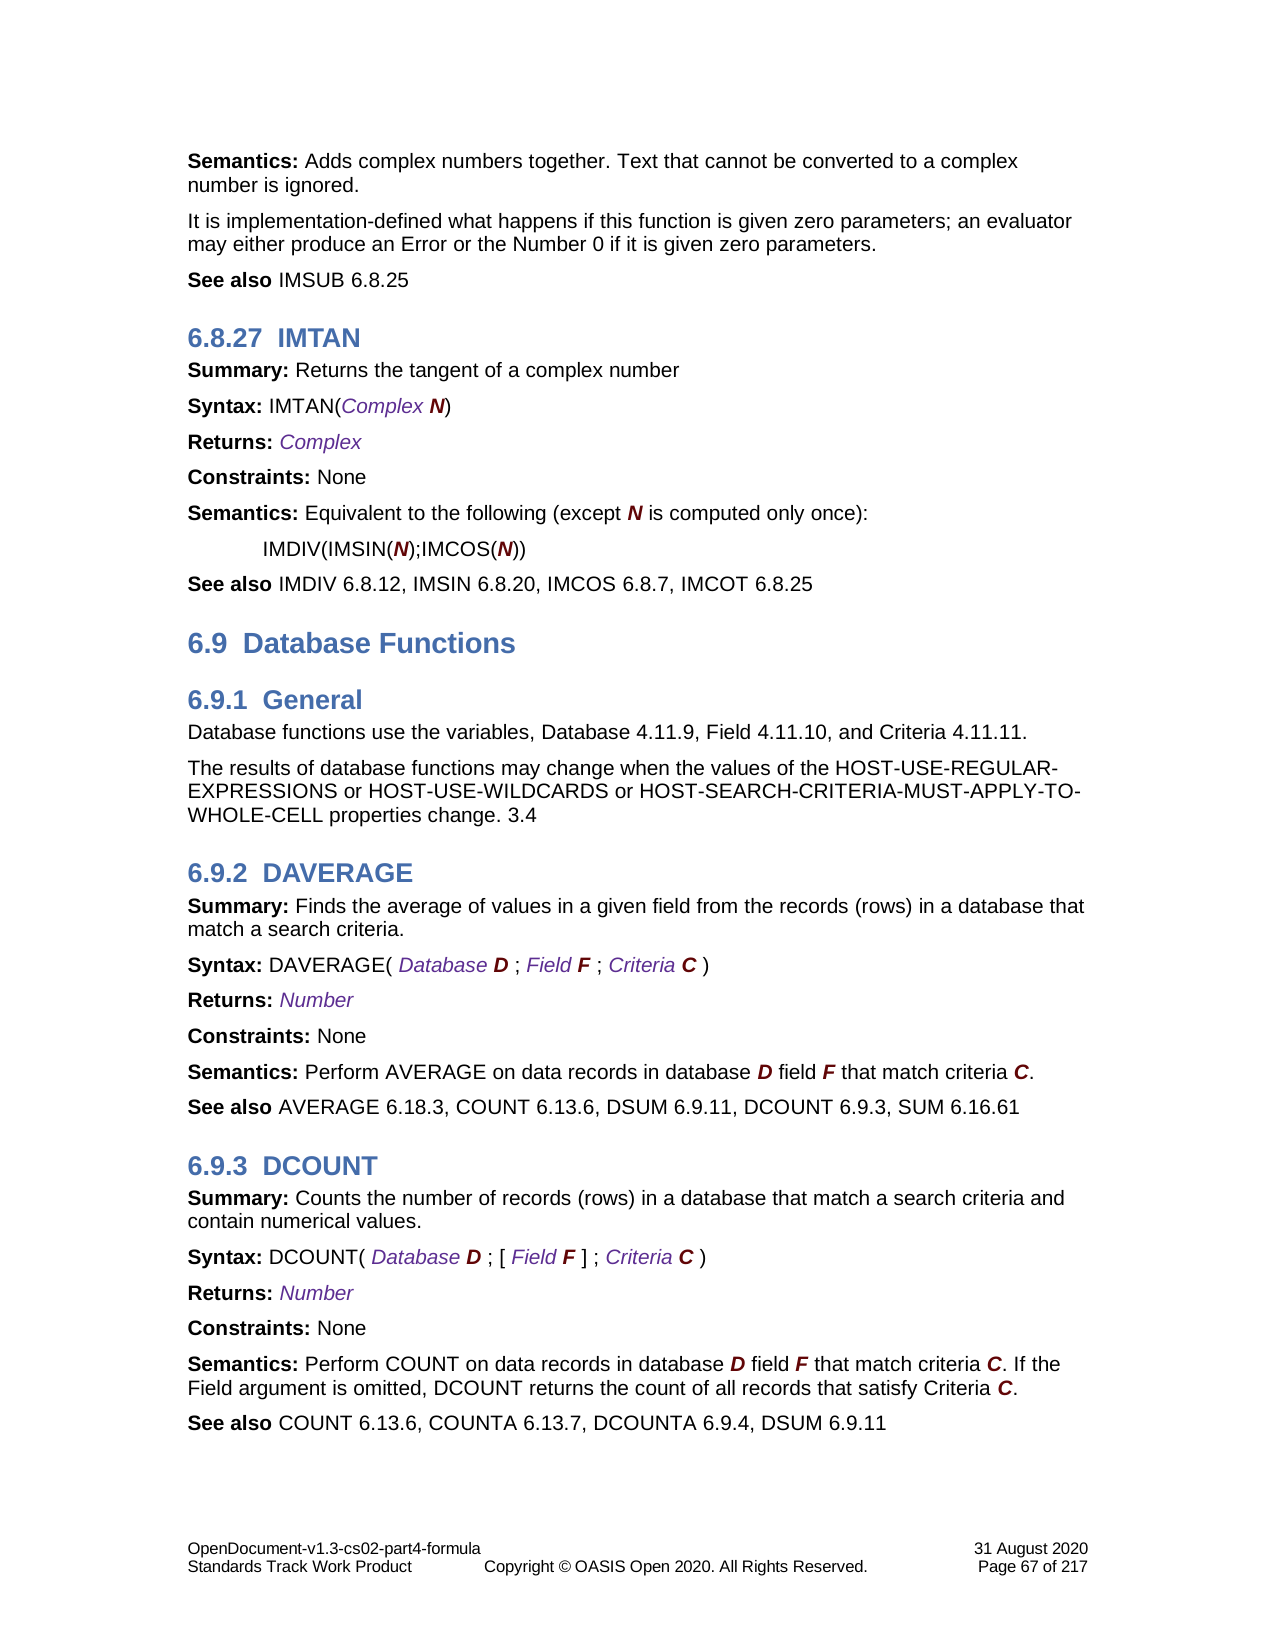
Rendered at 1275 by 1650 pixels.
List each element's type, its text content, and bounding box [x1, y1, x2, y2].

subtitle General [187, 685, 1088, 715]
text Semantics: Perform AVERAGE on data records in database D field F that match criteria C. [187, 1060, 1088, 1084]
text See also COUNT 6.13.6, COUNTA 6.13.7, DCOUNTA 6.9.4, DSUM 6.9.11 [187, 1412, 1088, 1435]
text Semantics: Perform COUNT on data records in database D field F that match criteria C. If the Field argument is omitted, DCOUNT returns the count of all records that satisfy Criteria C. [187, 1352, 1088, 1399]
subtitle DAVERAGE [187, 858, 1088, 888]
text Returns: Number [187, 989, 1088, 1012]
text Constraints: None [187, 1024, 1088, 1048]
text Constraints: None [187, 1317, 1088, 1340]
text Returns: Number [187, 1281, 1088, 1305]
subtitle IMTAN [187, 323, 1088, 353]
text The results of database functions may change when the values of the HOST-USE-REGULAR-EXPRESSIONS or HOST-USE-WILDCARDS or HOST-SEARCH-CRITERIA-MUST-APPLY-TO-WHOLE-CELL properties change. 3.4 [187, 756, 1088, 827]
text Syntax: DAVERAGE( Database D ; Field F ; Criteria C ) [187, 953, 1088, 977]
text Constraints: None [187, 466, 1088, 489]
text Summary: Counts the number of records (rows) in a database that match a search criteria and contain numerical values. [187, 1186, 1088, 1233]
text Semantics: Adds complex numbers together. Text that cannot be converted to a complex number is ignored. [187, 150, 1088, 197]
text Summary: Finds the average of values in a given field from the records (rows) in a database that match a search criteria. [187, 894, 1088, 941]
text Syntax: IMTAN(Complex N) [187, 394, 1088, 418]
text IMDIV(IMSIN(N);IMCOS(N)) [187, 537, 1088, 561]
subtitle DCOUNT [187, 1150, 1088, 1180]
text It is implementation-defined what happens if this function is given zero parameters; an evaluator may either produce an Error or the Number 0 if it is given zero parameters. [187, 209, 1088, 256]
subtitle Database Functions [187, 627, 1088, 660]
text See also IMDIV 6.8.12, IMSIN 6.8.20, IMCOS 6.8.7, IMCOT 6.8.25 [187, 573, 1088, 596]
text See also IMSUB 6.8.25 [187, 268, 1088, 292]
text Returns: Complex [187, 430, 1088, 454]
text See also AVERAGE 6.18.3, COUNT 6.13.6, DSUM 6.9.11, DCOUNT 6.9.3, SUM 6.16.61 [187, 1096, 1088, 1119]
text Database functions use the variables, Database 4.11.9, Field 4.11.10, and Criteria 4.11.11. [187, 721, 1088, 744]
text Syntax: DCOUNT( Database D ; [ Field F ] ; Criteria C ) [187, 1246, 1088, 1269]
text Semantics: Equivalent to the following (except N is computed only once): [187, 501, 1088, 525]
text Summary: Returns the tangent of a complex number [187, 359, 1088, 382]
